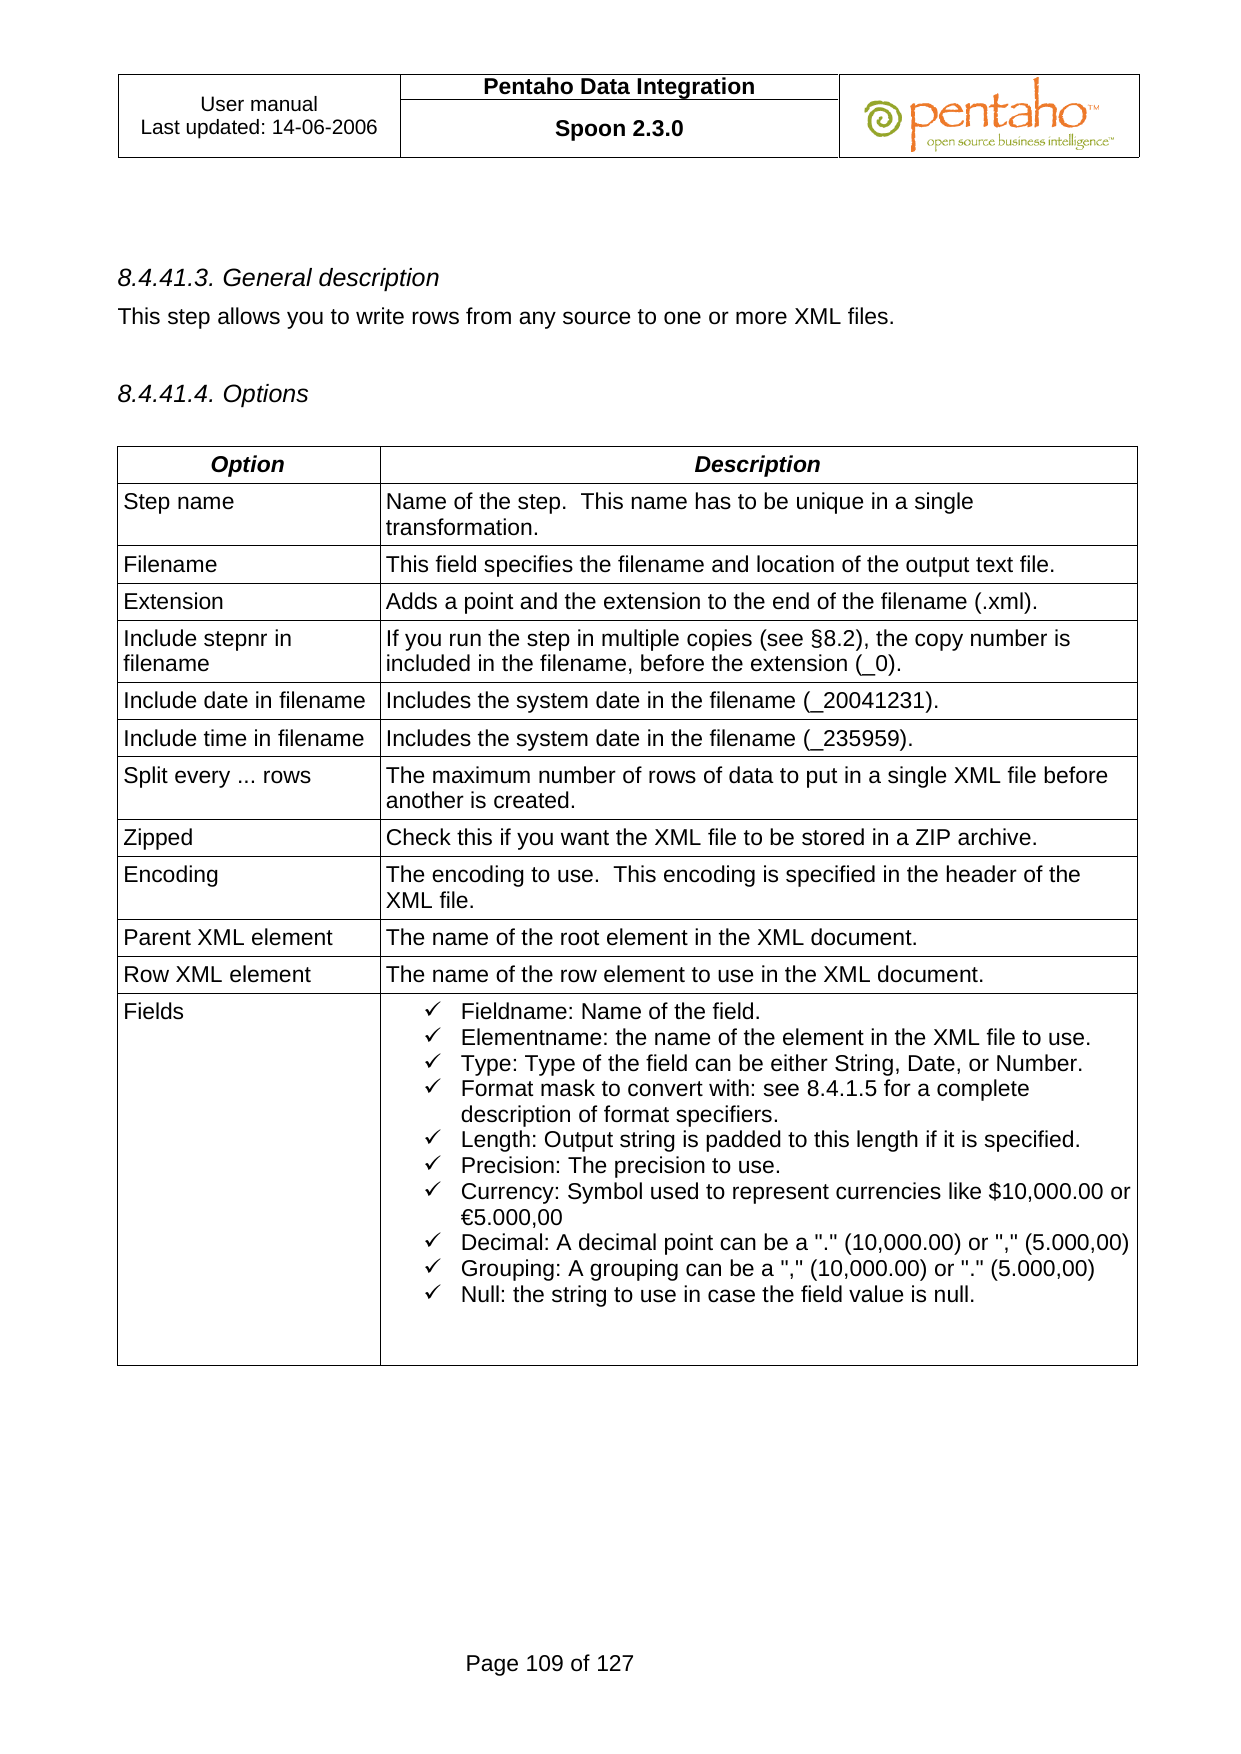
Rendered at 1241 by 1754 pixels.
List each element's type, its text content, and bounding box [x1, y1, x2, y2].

subtitle General description [117, 263, 1137, 291]
table_cell Parent XML element [118, 920, 380, 956]
table_cell Extension [118, 584, 380, 620]
table_cell Encoding [118, 857, 380, 919]
table_cell This field specifies the filename and location of the output text file. [381, 546, 1137, 583]
table_cell Includes the system date in the filename (_20041231). [381, 683, 1137, 719]
table_cell The encoding to use. This encoding is specified in the header of the XML file. [381, 857, 1137, 919]
text This step allows you to write rows from any source to one or more XML files. [117, 304, 1137, 329]
table_cell The maximum number of rows of data to put in a single XML file before another is created. [381, 757, 1137, 819]
table_cell Fields [118, 994, 380, 1365]
table_cell Filename [118, 546, 380, 583]
table_cell Includes the system date in the filename (_235959). [381, 720, 1137, 756]
table_header Option [118, 447, 380, 483]
table_cell Split every ... rows [118, 757, 380, 819]
subtitle Options [117, 380, 1137, 408]
table_cell If you run the step in multiple copies (see §8.2), the copy number is included in the filename, before the extension (_0). [381, 621, 1137, 682]
table_cell Row XML element [118, 957, 380, 993]
table_header Description [381, 447, 1137, 483]
table_cell Adds a point and the extension to the end of the filename (.xml). [381, 584, 1137, 620]
table_cell Name of the step. This name has to be unique in a single transformation. [381, 484, 1137, 545]
table_cell Include date in filename [118, 683, 380, 719]
table_cell Step name [118, 484, 380, 545]
table_cell The name of the row element to use in the XML document. [381, 957, 1137, 993]
table_cell Fieldname: Name of the field. Elementname: the name of the element in the XML file to use. Type: Type of the field can be either String, Date, or Number. Format mask to convert with: see 8.4.1.5 for a complete description of format specifiers. Length: Output string is padded to this length if it is specified. Precision: The precision to use. Currency: Symbol used to represent currencies like $10,000.00 or €5.000,00 Decimal: A decimal point can be a "." (10,000.00) or "," (5.000,00) Grouping: A grouping can be a "," (10,000.00) or "." (5.000,00) Null: the string to use in case the field value is null. [381, 994, 1137, 1365]
table_cell Include time in filename [118, 720, 380, 756]
table_cell The name of the root element in the XML document. [381, 920, 1137, 956]
table_cell Include stepnr in filename [118, 621, 380, 682]
table_cell Zipped [118, 820, 380, 856]
table_cell Check this if you want the XML file to be stored in a ZIP archive. [381, 820, 1137, 856]
